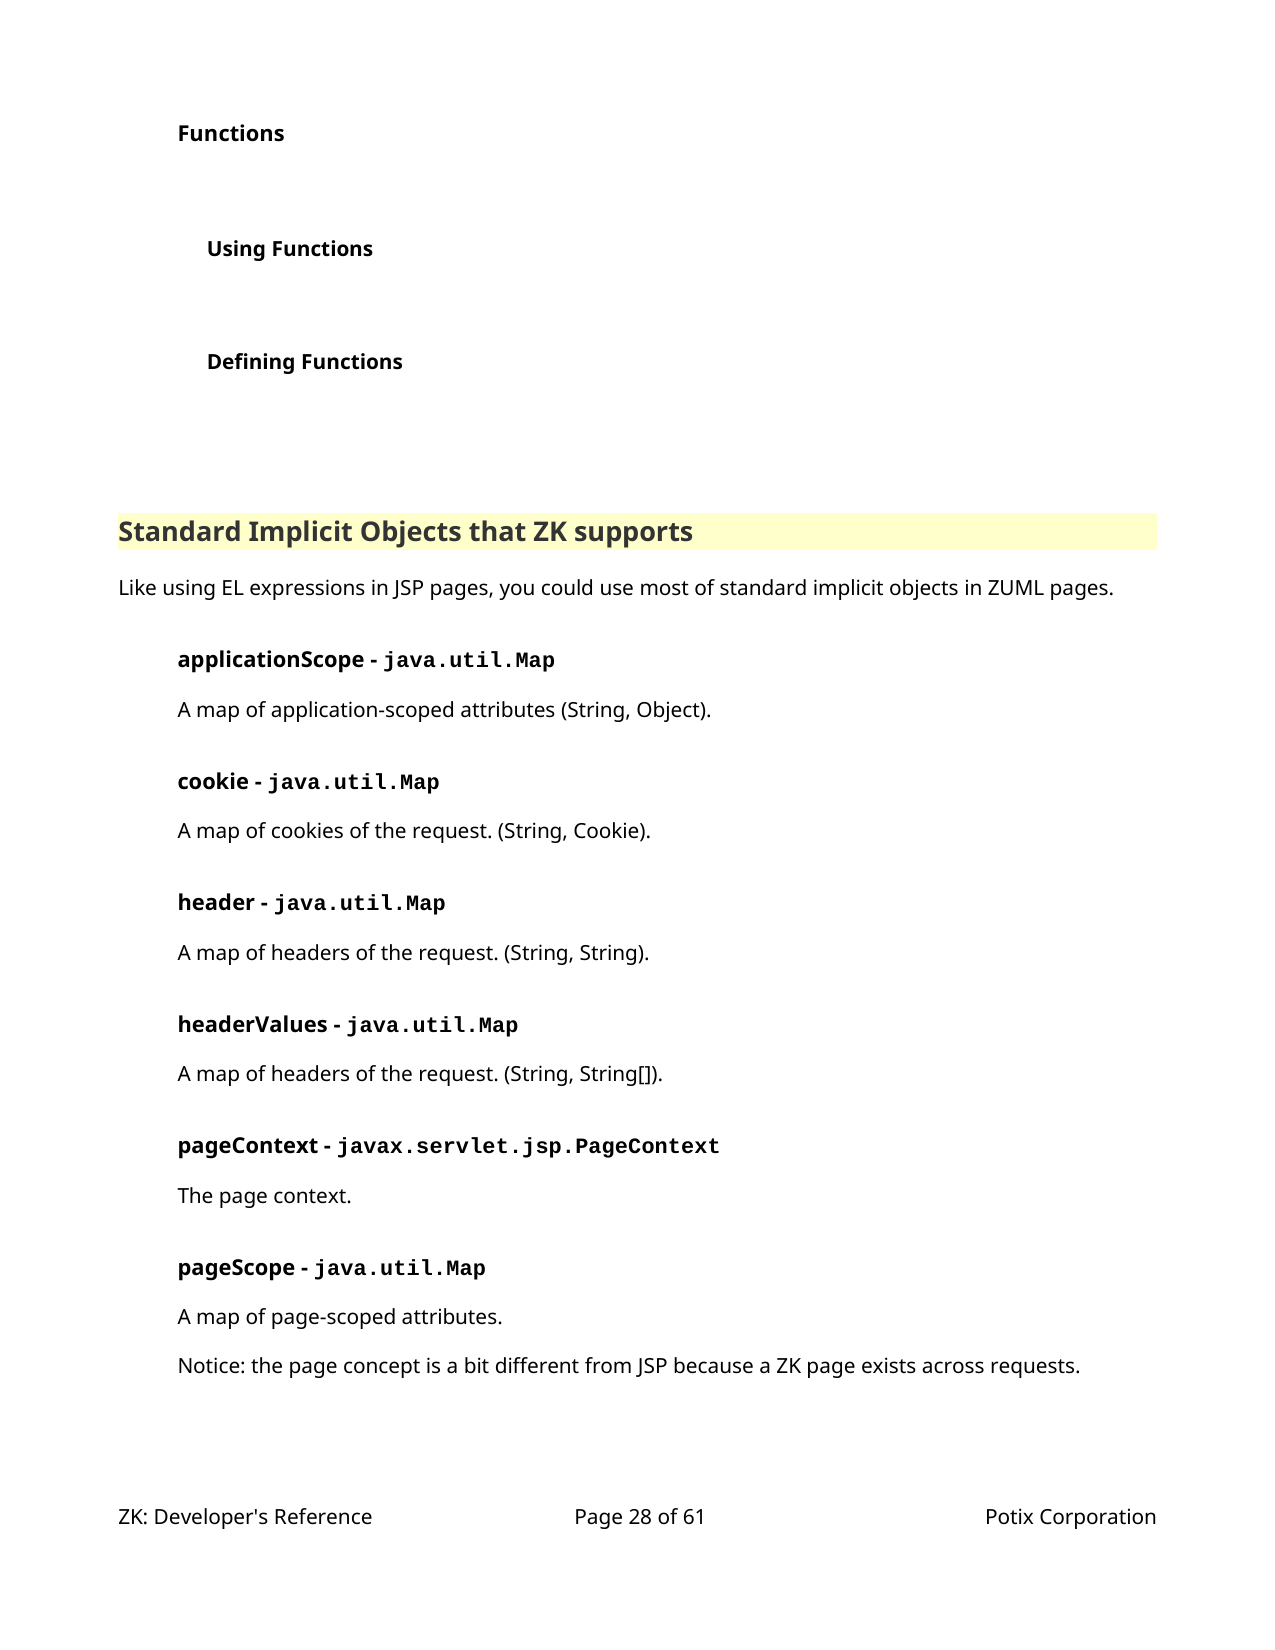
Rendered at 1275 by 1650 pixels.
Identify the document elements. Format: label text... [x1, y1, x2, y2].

text Notice: the page concept is a bit different from JSP because a ZK page exists across requests. [177, 1351, 1157, 1379]
text The page context. [177, 1181, 1157, 1209]
subtitle cookie - java.util.Map [177, 766, 1157, 796]
subtitle pageScope - java.util.Map [177, 1251, 1157, 1282]
text A map of headers of the request. (String, String). [177, 938, 1157, 966]
subtitle applicationScope - java.util.Map [177, 644, 1157, 674]
text Like using EL expressions in JSP pages, you could use most of standard implicit objects in ZUML pages. [118, 573, 1157, 602]
subtitle pageContext - javax.servlet.jsp.PageContext [177, 1130, 1157, 1160]
text A map of cookies of the request. (String, Cookie). [177, 816, 1157, 844]
subtitle Using Functions [207, 234, 1157, 262]
subtitle Defining Functions [207, 347, 1157, 376]
text A map of application-scoped attributes (String, Object). [177, 695, 1157, 723]
subtitle headerValues - java.util.Map [177, 1008, 1157, 1039]
text A map of headers of the request. (String, String[]). [177, 1059, 1157, 1087]
text A map of page-scoped attributes. [177, 1302, 1157, 1330]
subtitle Standard Implicit Objects that ZK supports [118, 513, 1157, 550]
subtitle header - java.util.Map [177, 887, 1157, 917]
subtitle Functions [177, 118, 1157, 148]
